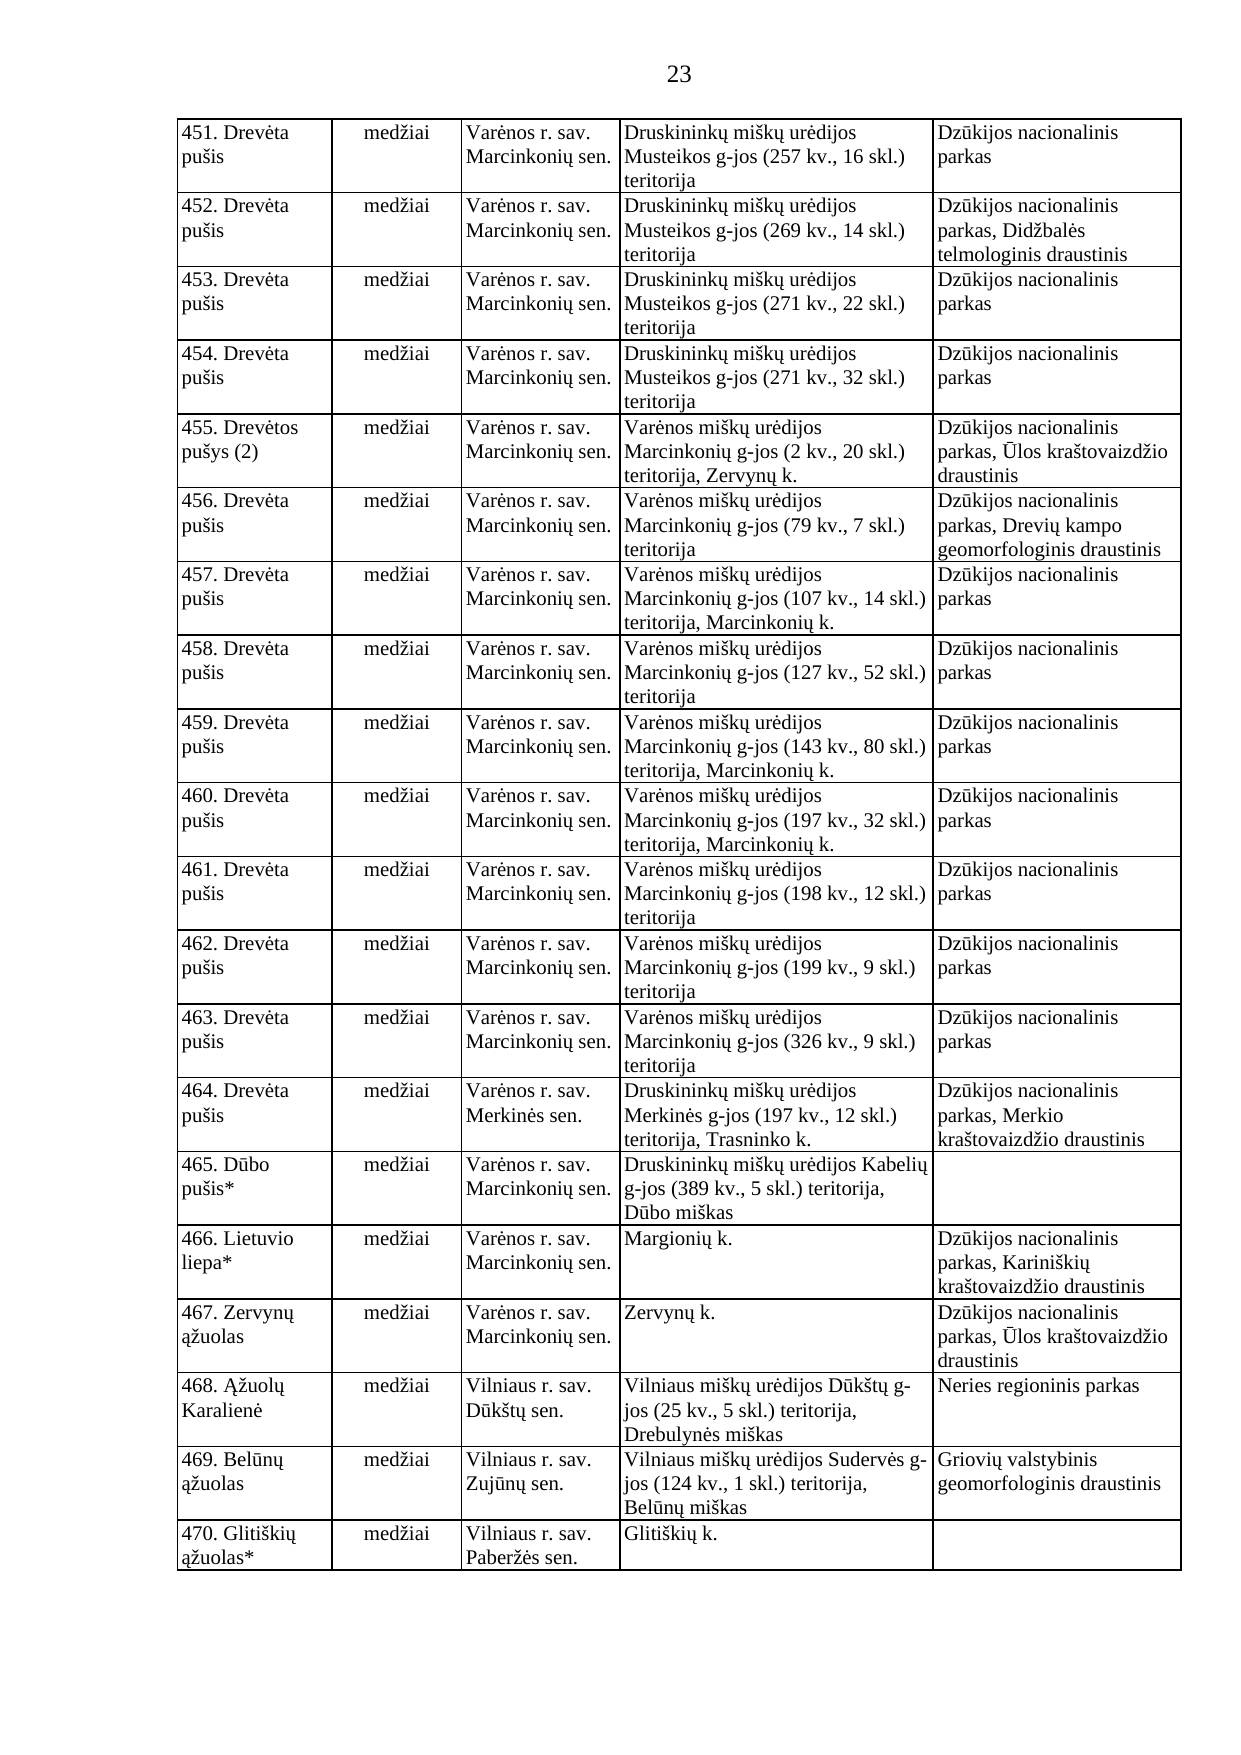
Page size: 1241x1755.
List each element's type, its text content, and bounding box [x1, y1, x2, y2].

table_cell Margionių k. [621, 1226, 932, 1298]
table_cell Druskininkų miškų urėdijos Musteikos g-jos (269 kv., 14 skl.) teritorija [621, 193, 932, 266]
table_cell Dzūkijos nacionalinis parkas, Merkio kraštovaizdžio draustinis [934, 1078, 1180, 1151]
table_cell medžiai [333, 488, 461, 561]
table_cell Varėnos r. sav. Marcinkonių sen. [462, 857, 619, 929]
table_cell Griovių valstybinis geomorfologinis draustinis [934, 1447, 1180, 1519]
table_cell medžiai [333, 341, 461, 413]
table_cell Varėnos r. sav. Marcinkonių sen. [462, 710, 619, 782]
table_cell medžiai [333, 1152, 461, 1224]
table_cell 452. Drevėta pušis [178, 193, 331, 266]
table_cell medžiai [333, 267, 461, 339]
table_cell Dzūkijos nacionalinis parkas, Ūlos kraštovaizdžio draustinis [934, 1300, 1180, 1372]
table_cell Varėnos r. sav. Marcinkonių sen. [462, 415, 619, 487]
table_cell Vilniaus r. sav. Dūkštų sen. [462, 1373, 619, 1446]
table_cell 451. Drevėta pušis [178, 120, 331, 192]
table_cell medžiai [333, 1005, 461, 1077]
table_cell [934, 1521, 1180, 1569]
table_cell Varėnos r. sav. Marcinkonių sen. [462, 783, 619, 856]
table_cell 453. Drevėta pušis [178, 267, 331, 339]
table_cell Varėnos miškų urėdijos Marcinkonių g-jos (107 kv., 14 skl.) teritorija, Marcinkonių k. [621, 562, 932, 634]
table_cell 461. Drevėta pušis [178, 857, 331, 929]
table_cell Dzūkijos nacionalinis parkas [934, 783, 1180, 856]
table_cell 462. Drevėta pušis [178, 931, 331, 1003]
table_cell Varėnos miškų urėdijos Marcinkonių g-jos (198 kv., 12 skl.) teritorija [621, 857, 932, 929]
table_cell Varėnos r. sav. Merkinės sen. [462, 1078, 619, 1151]
table_cell 457. Drevėta pušis [178, 562, 331, 634]
table_cell medžiai [333, 931, 461, 1003]
table_cell medžiai [333, 1373, 461, 1446]
table_cell Varėnos r. sav. Marcinkonių sen. [462, 488, 619, 561]
table_cell Varėnos r. sav. Marcinkonių sen. [462, 1226, 619, 1298]
table_cell medžiai [333, 562, 461, 634]
table_cell Dzūkijos nacionalinis parkas, Kariniškių kraštovaizdžio draustinis [934, 1226, 1180, 1298]
table_cell medžiai [333, 415, 461, 487]
table_cell Druskininkų miškų urėdijos Musteikos g-jos (271 kv., 32 skl.) teritorija [621, 341, 932, 413]
table_cell [934, 1152, 1180, 1224]
table_cell medžiai [333, 193, 461, 266]
table_cell medžiai [333, 1300, 461, 1372]
table_cell Varėnos r. sav. Marcinkonių sen. [462, 193, 619, 266]
table_cell 463. Drevėta pušis [178, 1005, 331, 1077]
table_cell Varėnos miškų urėdijos Marcinkonių g-jos (143 kv., 80 skl.) teritorija, Marcinkonių k. [621, 710, 932, 782]
table_cell medžiai [333, 1226, 461, 1298]
table_cell Varėnos r. sav. Marcinkonių sen. [462, 1300, 619, 1372]
table_cell 469. Belūnų ąžuolas [178, 1447, 331, 1519]
table_cell Glitiškių k. [621, 1521, 932, 1569]
table_cell Dzūkijos nacionalinis parkas [934, 710, 1180, 782]
table_cell Varėnos r. sav. Marcinkonių sen. [462, 636, 619, 708]
table_cell 468. Ąžuolų Karalienė [178, 1373, 331, 1446]
table_cell Varėnos r. sav. Marcinkonių sen. [462, 931, 619, 1003]
table_cell 454. Drevėta pušis [178, 341, 331, 413]
table_cell Varėnos r. sav. Marcinkonių sen. [462, 341, 619, 413]
table_cell 465. Dūbo pušis* [178, 1152, 331, 1224]
table_cell Neries regioninis parkas [934, 1373, 1180, 1446]
table_cell Varėnos r. sav. Marcinkonių sen. [462, 267, 619, 339]
table_cell Varėnos miškų urėdijos Marcinkonių g-jos (79 kv., 7 skl.) teritorija [621, 488, 932, 561]
table_cell Druskininkų miškų urėdijos Musteikos g-jos (271 kv., 22 skl.) teritorija [621, 267, 932, 339]
table_cell 459. Drevėta pušis [178, 710, 331, 782]
table_cell Druskininkų miškų urėdijos Merkinės g-jos (197 kv., 12 skl.) teritorija, Trasninko k. [621, 1078, 932, 1151]
table_cell medžiai [333, 1447, 461, 1519]
table_cell Dzūkijos nacionalinis parkas [934, 931, 1180, 1003]
table_cell Vilniaus r. sav. Paberžės sen. [462, 1521, 619, 1569]
table_cell medžiai [333, 636, 461, 708]
table_cell medžiai [333, 1521, 461, 1569]
table_cell Vilniaus miškų urėdijos Dūkštų g-jos (25 kv., 5 skl.) teritorija, Drebulynės miškas [621, 1373, 932, 1446]
table_cell Varėnos miškų urėdijos Marcinkonių g-jos (326 kv., 9 skl.) teritorija [621, 1005, 932, 1077]
table_cell Varėnos r. sav. Marcinkonių sen. [462, 1005, 619, 1077]
table_cell Dzūkijos nacionalinis parkas, Ūlos kraštovaizdžio draustinis [934, 415, 1180, 487]
table_cell Varėnos r. sav. Marcinkonių sen. [462, 1152, 619, 1224]
table_cell medžiai [333, 120, 461, 192]
table_cell medžiai [333, 783, 461, 856]
table_cell 470. Glitiškių ąžuolas* [178, 1521, 331, 1569]
table_cell 455. Drevėtos pušys (2) [178, 415, 331, 487]
table_cell 460. Drevėta pušis [178, 783, 331, 856]
table_cell Dzūkijos nacionalinis parkas [934, 341, 1180, 413]
table_cell Varėnos miškų urėdijos Marcinkonių g-jos (127 kv., 52 skl.) teritorija [621, 636, 932, 708]
table_cell medžiai [333, 1078, 461, 1151]
table_cell Dzūkijos nacionalinis parkas [934, 636, 1180, 708]
table_cell Druskininkų miškų urėdijos Kabelių g-jos (389 kv., 5 skl.) teritorija, Dūbo miškas [621, 1152, 932, 1224]
table_cell 467. Zervynų ąžuolas [178, 1300, 331, 1372]
table_cell Zervynų k. [621, 1300, 932, 1372]
table_cell Dzūkijos nacionalinis parkas [934, 120, 1180, 192]
table_cell Varėnos miškų urėdijos Marcinkonių g-jos (197 kv., 32 skl.) teritorija, Marcinkonių k. [621, 783, 932, 856]
table_cell Varėnos r. sav. Marcinkonių sen. [462, 562, 619, 634]
table_cell Varėnos miškų urėdijos Marcinkonių g-jos (2 kv., 20 skl.) teritorija, Zervynų k. [621, 415, 932, 487]
table_cell Varėnos r. sav. Marcinkonių sen. [462, 120, 619, 192]
table_cell 464. Drevėta pušis [178, 1078, 331, 1151]
table_cell Varėnos miškų urėdijos Marcinkonių g-jos (199 kv., 9 skl.) teritorija [621, 931, 932, 1003]
table_cell Dzūkijos nacionalinis parkas [934, 562, 1180, 634]
table_cell 458. Drevėta pušis [178, 636, 331, 708]
table_cell 456. Drevėta pušis [178, 488, 331, 561]
table_cell Druskininkų miškų urėdijos Musteikos g-jos (257 kv., 16 skl.) teritorija [621, 120, 932, 192]
table_cell Dzūkijos nacionalinis parkas, Drevių kampo geomorfologinis draustinis [934, 488, 1180, 561]
table_cell 466. Lietuvio liepa* [178, 1226, 331, 1298]
table_cell Dzūkijos nacionalinis parkas, Didžbalės telmologinis draustinis [934, 193, 1180, 266]
table_cell medžiai [333, 857, 461, 929]
table_cell Dzūkijos nacionalinis parkas [934, 1005, 1180, 1077]
table_cell medžiai [333, 710, 461, 782]
table_cell Dzūkijos nacionalinis parkas [934, 857, 1180, 929]
table_cell Dzūkijos nacionalinis parkas [934, 267, 1180, 339]
table_cell Vilniaus r. sav. Zujūnų sen. [462, 1447, 619, 1519]
table_cell Vilniaus miškų urėdijos Sudervės g-jos (124 kv., 1 skl.) teritorija, Belūnų miškas [621, 1447, 932, 1519]
